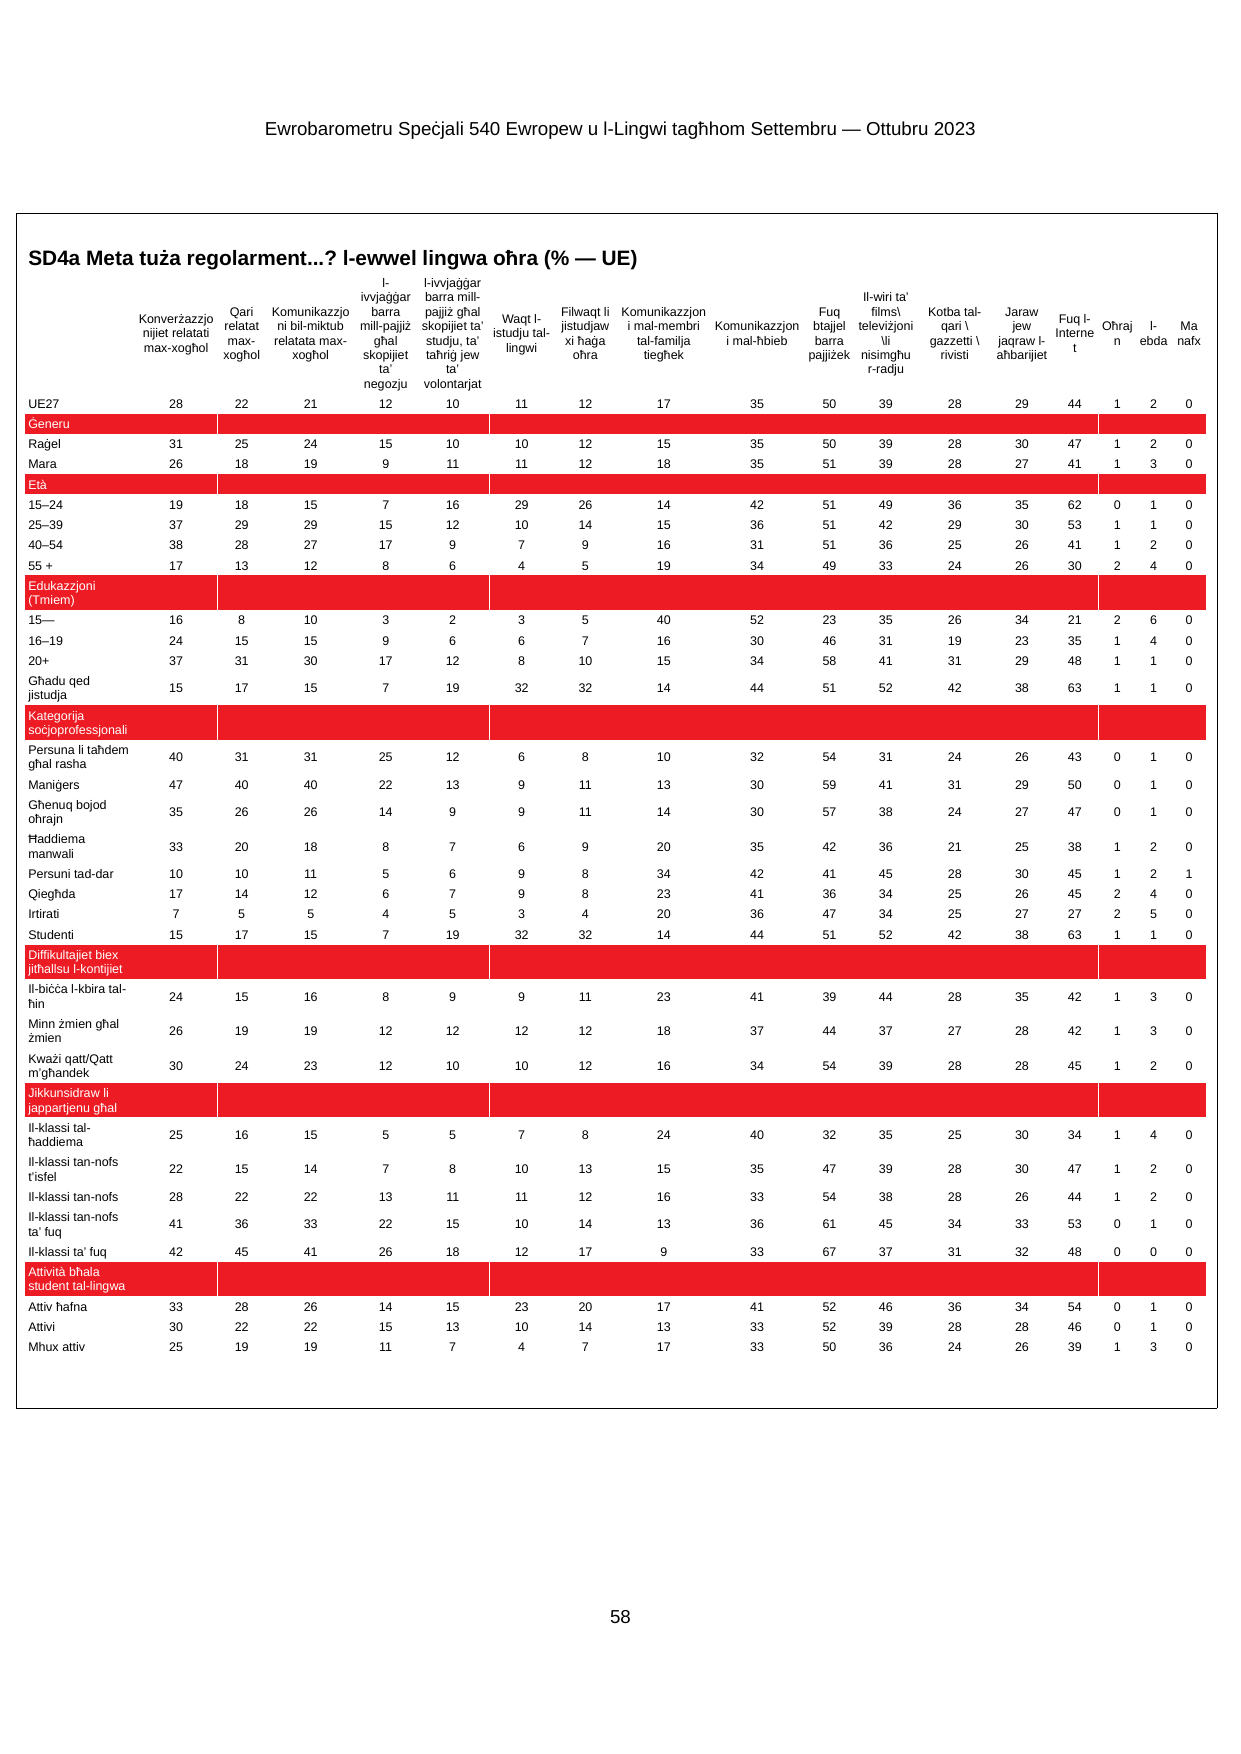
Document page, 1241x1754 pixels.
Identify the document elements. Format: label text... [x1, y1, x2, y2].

table_cell 1 [1099, 829, 1135, 864]
table_cell [993, 414, 1051, 434]
table_cell 35 [993, 495, 1051, 515]
table_cell [710, 945, 803, 979]
table_cell 4 [356, 904, 415, 924]
table_cell Komunikazzjoni bil-miktub relatata max-xogħol [265, 273, 356, 393]
table_cell 0 [1171, 1152, 1206, 1187]
table_cell 10 [134, 864, 217, 884]
table_cell [916, 705, 993, 740]
table_cell 3 [1135, 979, 1171, 1014]
table_cell 33 [993, 1207, 1051, 1241]
table_cell [855, 1262, 916, 1296]
table_cell 13 [356, 1187, 415, 1207]
table_cell 44 [710, 671, 803, 705]
table_cell 15 [218, 979, 265, 1014]
table_cell 30 [993, 434, 1051, 454]
table_cell 15 [415, 1207, 489, 1241]
table_cell 50 [803, 394, 855, 414]
table_cell 41 [710, 979, 803, 1014]
table_cell 35 [710, 1152, 803, 1187]
table_cell [855, 1083, 916, 1117]
table_header [1171, 243, 1206, 273]
table_cell [1099, 474, 1135, 494]
table_cell 15 [218, 630, 265, 650]
table_cell 38 [855, 795, 916, 829]
table_cell Ġeneru [25, 414, 134, 434]
table_cell [356, 1083, 415, 1117]
table_cell 4 [1135, 555, 1171, 575]
table_cell 52 [803, 1296, 855, 1316]
table_cell 45 [1051, 864, 1098, 884]
table_cell 26 [993, 884, 1051, 904]
table_cell 18 [415, 1241, 489, 1262]
table_cell [803, 474, 855, 494]
table_cell 18 [617, 1014, 710, 1048]
table_cell 30 [1051, 555, 1098, 575]
table_cell 14 [356, 795, 415, 829]
table_cell 0 [1171, 1118, 1206, 1152]
table_cell 39 [855, 434, 916, 454]
table_cell 3 [1135, 1337, 1171, 1357]
table_cell 52 [710, 610, 803, 630]
table_cell 18 [218, 495, 265, 515]
table_cell [553, 705, 617, 740]
table_cell [855, 945, 916, 979]
table_cell 5 [265, 904, 356, 924]
table_cell 29 [916, 515, 993, 535]
table_cell Studenti [25, 924, 134, 944]
table_cell 10 [265, 610, 356, 630]
table_cell 31 [916, 1241, 993, 1262]
table_cell [1135, 1083, 1171, 1117]
table_cell 14 [617, 671, 710, 705]
table_cell 4 [1135, 884, 1171, 904]
table_cell 1 [1135, 495, 1171, 515]
table_cell [218, 474, 265, 494]
table_cell 2 [1099, 610, 1135, 630]
table_cell 7 [490, 535, 553, 555]
table_cell 7 [553, 630, 617, 650]
table_cell 6 [415, 630, 489, 650]
table_cell Qari relatat max-xogħol [218, 273, 265, 393]
table_cell 41 [855, 650, 916, 671]
table_cell 10 [218, 864, 265, 884]
table_cell 26 [218, 795, 265, 829]
table_cell [415, 414, 489, 434]
table_cell 18 [265, 829, 356, 864]
table_cell 0 [1135, 1241, 1171, 1262]
table_cell [1171, 1083, 1206, 1117]
table_cell 0 [1171, 924, 1206, 944]
table_cell 36 [855, 1337, 916, 1357]
table_cell Attiv ħafna [25, 1296, 134, 1316]
table_cell 61 [803, 1207, 855, 1241]
table_cell [916, 575, 993, 610]
table_cell Għadu qed jistudja [25, 671, 134, 705]
table_cell 25 [916, 884, 993, 904]
table_cell 13 [617, 1207, 710, 1241]
table_cell 15 [134, 671, 217, 705]
table_cell 6 [490, 630, 553, 650]
table_cell 37 [134, 515, 217, 535]
table_cell 35 [710, 394, 803, 414]
table_cell 1 [1135, 1296, 1171, 1316]
table_cell 7 [553, 1337, 617, 1357]
table_cell 0 [1171, 650, 1206, 671]
table_cell 9 [553, 829, 617, 864]
table_cell 27 [916, 1014, 993, 1048]
table_cell 8 [218, 610, 265, 630]
table_cell [993, 945, 1051, 979]
table_cell [490, 414, 553, 434]
table_cell 54 [803, 740, 855, 774]
table_cell 25 [993, 829, 1051, 864]
table_cell 5 [415, 1118, 489, 1152]
table_cell 17 [356, 535, 415, 555]
table_cell 30 [134, 1048, 217, 1083]
table_cell Il-biċċa l-kbira tal-ħin [25, 979, 134, 1014]
table_cell 28 [916, 1187, 993, 1207]
table_cell 40 [617, 610, 710, 630]
table_cell 44 [710, 924, 803, 944]
table_cell [356, 414, 415, 434]
table_cell 32 [710, 740, 803, 774]
table_cell 0 [1171, 979, 1206, 1014]
table_cell 27 [265, 535, 356, 555]
table_cell 16 [134, 610, 217, 630]
table_cell 12 [265, 884, 356, 904]
table_cell [993, 705, 1051, 740]
table_header [1099, 243, 1135, 273]
table_cell 36 [803, 884, 855, 904]
table_cell 16 [617, 535, 710, 555]
table_cell 2 [1135, 1187, 1171, 1207]
table_cell 24 [916, 555, 993, 575]
table_cell 46 [803, 630, 855, 650]
table_cell 28 [916, 1048, 993, 1083]
table_cell 1 [1099, 630, 1135, 650]
table_cell 9 [617, 1241, 710, 1262]
table_cell 41 [855, 774, 916, 794]
table_cell 27 [1051, 904, 1098, 924]
table_cell 19 [218, 1014, 265, 1048]
table_cell Maniġers [25, 774, 134, 794]
table_cell 30 [710, 774, 803, 794]
table_cell [916, 414, 993, 434]
table_cell UE27 [25, 394, 134, 414]
table_cell 34 [710, 555, 803, 575]
table_cell 11 [356, 1337, 415, 1357]
table_cell 15 [617, 515, 710, 535]
table_cell 2 [1135, 535, 1171, 555]
table_cell 9 [490, 795, 553, 829]
table_cell [553, 414, 617, 434]
table_cell 11 [553, 979, 617, 1014]
table_cell 50 [803, 434, 855, 454]
table_cell 23 [617, 979, 710, 1014]
table_cell 34 [710, 1048, 803, 1083]
table_cell [993, 474, 1051, 494]
table_cell 6 [490, 740, 553, 774]
table_cell 2 [1135, 434, 1171, 454]
table_cell 10 [490, 1316, 553, 1337]
table_header [855, 243, 916, 273]
table_cell 39 [803, 979, 855, 1014]
table_cell 24 [617, 1118, 710, 1152]
table_cell 14 [265, 1152, 356, 1187]
table_cell 20 [617, 829, 710, 864]
table_cell 19 [218, 1337, 265, 1357]
table_cell 12 [265, 555, 356, 575]
table_cell 35 [993, 979, 1051, 1014]
table_cell [1099, 705, 1135, 740]
table_cell 16 [617, 630, 710, 650]
table_cell 43 [1051, 740, 1098, 774]
table_cell 33 [134, 1296, 217, 1316]
table_cell 44 [1051, 1187, 1098, 1207]
table_cell 47 [803, 904, 855, 924]
table_header [993, 243, 1051, 273]
table_cell 19 [265, 454, 356, 474]
table_cell 2 [1135, 864, 1171, 884]
table_cell 12 [553, 454, 617, 474]
table_cell 42 [855, 515, 916, 535]
table_cell [855, 705, 916, 740]
table_cell 9 [490, 864, 553, 884]
table_cell 15 [617, 650, 710, 671]
table_cell 37 [855, 1014, 916, 1048]
table_cell [803, 705, 855, 740]
table_cell 1 [1099, 394, 1135, 414]
table_cell Minn żmien għal żmien [25, 1014, 134, 1048]
table_cell Fuq btajjel barra pajjiżek [803, 273, 855, 393]
table_cell 35 [710, 454, 803, 474]
table_cell 36 [710, 1207, 803, 1241]
table_cell 0 [1099, 1296, 1135, 1316]
table_cell 51 [803, 515, 855, 535]
table_cell 51 [803, 495, 855, 515]
table_cell 30 [134, 1316, 217, 1337]
table_cell 28 [134, 394, 217, 414]
table_cell 16 [617, 1187, 710, 1207]
table_cell [1171, 575, 1206, 610]
table_cell [1171, 414, 1206, 434]
table_cell 14 [553, 515, 617, 535]
table_cell 5 [218, 904, 265, 924]
table_cell 7 [490, 1118, 553, 1152]
table_cell 1 [1135, 650, 1171, 671]
table_cell 12 [553, 1014, 617, 1048]
table_cell [710, 1262, 803, 1296]
table_cell 57 [803, 795, 855, 829]
table_cell 15 [356, 515, 415, 535]
table_cell 48 [1051, 1241, 1098, 1262]
table_cell [356, 1262, 415, 1296]
table_cell 0 [1171, 434, 1206, 454]
table_cell [490, 575, 553, 610]
table_cell 30 [710, 630, 803, 650]
table_cell 51 [803, 535, 855, 555]
table_cell 29 [993, 650, 1051, 671]
table_cell Irtirati [25, 904, 134, 924]
table_cell [265, 1083, 356, 1117]
table_cell 25 [916, 535, 993, 555]
table_cell 19 [415, 924, 489, 944]
table_cell [617, 575, 710, 610]
table_cell 22 [265, 1316, 356, 1337]
table_cell 28 [993, 1316, 1051, 1337]
table_cell 4 [1135, 1118, 1171, 1152]
table_cell [617, 1083, 710, 1117]
table_cell 15 [218, 1152, 265, 1187]
table_cell [617, 705, 710, 740]
table_cell 25–39 [25, 515, 134, 535]
table_cell 0 [1171, 1337, 1206, 1357]
table_cell 5 [356, 1118, 415, 1152]
table_cell 48 [1051, 650, 1098, 671]
table_cell 27 [993, 904, 1051, 924]
table_cell Età [25, 474, 134, 494]
table_cell [1051, 474, 1098, 494]
table_cell 9 [415, 795, 489, 829]
table_cell 23 [993, 630, 1051, 650]
table_cell 52 [855, 924, 916, 944]
table_cell 28 [218, 1296, 265, 1316]
table_cell 12 [356, 1014, 415, 1048]
table_cell 10 [490, 1207, 553, 1241]
table_cell 44 [1051, 394, 1098, 414]
table_cell 1 [1135, 515, 1171, 535]
table_cell Il-klassi tal-ħaddiema [25, 1118, 134, 1152]
table_cell 19 [617, 555, 710, 575]
table_cell 31 [134, 434, 217, 454]
table_cell Ħaddiema manwali [25, 829, 134, 864]
table_cell 3 [490, 610, 553, 630]
table_cell 38 [993, 924, 1051, 944]
table_cell Attività bħala student tal-lingwa [25, 1262, 134, 1296]
table_cell 7 [415, 884, 489, 904]
table_cell 0 [1171, 394, 1206, 414]
table_cell 12 [415, 740, 489, 774]
table_cell 10 [490, 1152, 553, 1187]
table_cell 13 [617, 774, 710, 794]
table_cell 0 [1171, 610, 1206, 630]
table_cell 2 [1135, 1152, 1171, 1187]
table_cell 28 [134, 1187, 217, 1207]
table_cell [490, 474, 553, 494]
table_cell 17 [134, 884, 217, 904]
table_cell 52 [803, 1316, 855, 1337]
table_cell Konverżazzjonijiet relatati max-xogħol [134, 273, 217, 393]
table_cell Il-klassi tan-nofs ta’ fuq [25, 1207, 134, 1241]
table_cell 0 [1171, 555, 1206, 575]
table_cell 22 [218, 394, 265, 414]
table_cell 0 [1171, 535, 1206, 555]
table_cell 12 [415, 1014, 489, 1048]
table_cell 23 [617, 884, 710, 904]
table_cell 5 [553, 555, 617, 575]
table_cell Raġel [25, 434, 134, 454]
table_cell 33 [134, 829, 217, 864]
table_cell 0 [1099, 740, 1135, 774]
table_cell 0 [1171, 495, 1206, 515]
table_cell 22 [356, 774, 415, 794]
table_cell 17 [553, 1241, 617, 1262]
table_cell 25 [916, 904, 993, 924]
table_cell 33 [710, 1316, 803, 1337]
table_cell 54 [803, 1048, 855, 1083]
table_cell 7 [134, 904, 217, 924]
table_cell 45 [855, 1207, 916, 1241]
table_cell 8 [553, 1118, 617, 1152]
table_cell 47 [1051, 1152, 1098, 1187]
table_cell Qiegħda [25, 884, 134, 904]
table_cell 25 [134, 1118, 217, 1152]
table_cell 7 [415, 829, 489, 864]
table_cell 19 [916, 630, 993, 650]
table_cell 50 [1051, 774, 1098, 794]
table_cell 10 [490, 434, 553, 454]
table_cell Edukazzjoni (Tmiem) [25, 575, 134, 610]
table_cell 1 [1135, 740, 1171, 774]
table_cell Kważi qatt/Qatt m’għandek [25, 1048, 134, 1083]
table_cell 2 [415, 610, 489, 630]
table_cell 12 [490, 1241, 553, 1262]
table_cell 28 [916, 1316, 993, 1337]
table_cell 41 [803, 864, 855, 884]
table_cell 30 [993, 515, 1051, 535]
table_cell 10 [415, 1048, 489, 1083]
table_cell 21 [916, 829, 993, 864]
table_cell 15 [356, 1316, 415, 1337]
table_cell 13 [553, 1152, 617, 1187]
table_cell 32 [553, 924, 617, 944]
table_cell 33 [710, 1241, 803, 1262]
table_cell 41 [1051, 535, 1098, 555]
table_cell 1 [1099, 864, 1135, 884]
table_cell 47 [1051, 795, 1098, 829]
table_cell 38 [993, 671, 1051, 705]
table_cell 35 [710, 434, 803, 454]
table_cell [1099, 1357, 1135, 1377]
table_cell 8 [356, 829, 415, 864]
table_cell 24 [218, 1048, 265, 1083]
table_cell [265, 1262, 356, 1296]
table_cell 54 [803, 1187, 855, 1207]
table_cell 10 [490, 515, 553, 535]
table_cell [1171, 1262, 1206, 1296]
table_cell [1171, 1357, 1206, 1377]
table_cell 15 [617, 434, 710, 454]
table_cell 9 [415, 979, 489, 1014]
table_cell 6 [490, 829, 553, 864]
table_cell [490, 705, 553, 740]
table_cell 9 [415, 535, 489, 555]
table_cell 41 [265, 1241, 356, 1262]
table_cell 27 [993, 795, 1051, 829]
table_cell 6 [415, 864, 489, 884]
table_cell 8 [490, 650, 553, 671]
table_cell 12 [490, 1014, 553, 1048]
table_cell 41 [710, 1296, 803, 1316]
table_cell 12 [415, 515, 489, 535]
table_cell 34 [617, 864, 710, 884]
table_cell 30 [710, 795, 803, 829]
table_cell 14 [356, 1296, 415, 1316]
table_cell [1099, 1262, 1135, 1296]
table_cell 33 [265, 1207, 356, 1241]
table_cell 1 [1135, 1316, 1171, 1337]
table_cell 44 [803, 1014, 855, 1048]
table_cell 38 [134, 535, 217, 555]
table_cell 35 [710, 829, 803, 864]
table_cell 3 [1135, 1014, 1171, 1048]
table_cell 0 [1171, 671, 1206, 705]
table_cell 28 [993, 1048, 1051, 1083]
table_cell 8 [356, 555, 415, 575]
table_cell 14 [218, 884, 265, 904]
table_cell 58 [803, 650, 855, 671]
table_cell Mara [25, 454, 134, 474]
table_cell [134, 1262, 217, 1296]
table_cell 12 [356, 394, 415, 414]
table_cell 1 [1099, 671, 1135, 705]
table_cell 1 [1135, 774, 1171, 794]
table_cell [1171, 474, 1206, 494]
table_cell 28 [916, 394, 993, 414]
table_cell 15 [356, 434, 415, 454]
table_cell 9 [490, 774, 553, 794]
table_cell 29 [993, 774, 1051, 794]
table_cell 15–24 [25, 495, 134, 515]
table_cell 0 [1171, 1014, 1206, 1048]
table_cell 2 [1099, 555, 1135, 575]
table_cell [617, 414, 710, 434]
table_cell 62 [1051, 495, 1098, 515]
table_cell 10 [490, 1048, 553, 1083]
table_cell 20 [218, 829, 265, 864]
table_cell 26 [916, 610, 993, 630]
table_cell [1135, 1357, 1171, 1377]
table_cell 42 [1051, 1014, 1098, 1048]
table_cell 45 [855, 864, 916, 884]
table_cell 28 [993, 1014, 1051, 1048]
table_cell 36 [916, 495, 993, 515]
table_cell [134, 474, 217, 494]
table_cell [415, 945, 489, 979]
table_cell 1 [1099, 979, 1135, 1014]
table_cell [265, 474, 356, 494]
table_cell [916, 945, 993, 979]
table_cell 8 [415, 1152, 489, 1187]
table_cell 42 [134, 1241, 217, 1262]
table_cell 0 [1099, 495, 1135, 515]
table_cell 0 [1171, 515, 1206, 535]
table_cell 2 [1099, 904, 1135, 924]
table_cell 40 [134, 740, 217, 774]
table_cell 34 [1051, 1118, 1098, 1152]
table_cell 40–54 [25, 535, 134, 555]
table_cell 49 [803, 555, 855, 575]
table_cell 11 [415, 1187, 489, 1207]
table_cell 35 [855, 610, 916, 630]
table_cell 39 [1051, 1337, 1098, 1357]
table_header SD4a Meta tuża regolarment...? l-ewwel lingwa oħra (% — UE) [25, 243, 710, 273]
table_cell [1051, 945, 1098, 979]
table_cell [415, 1083, 489, 1117]
table_cell 2 [1135, 394, 1171, 414]
table_cell [490, 1083, 553, 1117]
table_cell 4 [553, 904, 617, 924]
table_cell 29 [265, 515, 356, 535]
table_cell Il-klassi tan-nofs t’isfel [25, 1152, 134, 1187]
table_cell 17 [134, 555, 217, 575]
table_cell 1 [1135, 671, 1171, 705]
table_cell 15— [25, 610, 134, 630]
table_cell 18 [218, 454, 265, 474]
table_cell 28 [916, 1152, 993, 1187]
table_cell 5 [1135, 904, 1171, 924]
table_cell 22 [356, 1207, 415, 1241]
table_cell 40 [218, 774, 265, 794]
table_cell 55 + [25, 555, 134, 575]
table_cell 0 [1099, 1207, 1135, 1241]
table_cell 44 [855, 979, 916, 1014]
table_cell [134, 1083, 217, 1117]
table_cell Waqt l-istudju tal-lingwi [490, 273, 553, 393]
table_cell [993, 1262, 1051, 1296]
table_cell 0 [1171, 1316, 1206, 1337]
table_cell Għenuq bojod oħrajn [25, 795, 134, 829]
table_cell 0 [1171, 630, 1206, 650]
table_cell 50 [803, 1337, 855, 1357]
table_cell 39 [855, 394, 916, 414]
table_cell [25, 273, 134, 393]
table_cell [218, 705, 265, 740]
table_cell 16 [617, 1048, 710, 1083]
table_cell 28 [916, 979, 993, 1014]
table_cell 31 [916, 774, 993, 794]
table_cell [1171, 945, 1206, 979]
table_cell 36 [710, 515, 803, 535]
table_cell [1051, 575, 1098, 610]
table_cell [855, 414, 916, 434]
table_cell 6 [356, 884, 415, 904]
table_cell 51 [803, 454, 855, 474]
table_cell 4 [490, 555, 553, 575]
table_cell 40 [265, 774, 356, 794]
table_cell 30 [993, 864, 1051, 884]
table_cell 12 [356, 1048, 415, 1083]
table_cell [265, 705, 356, 740]
table_cell 23 [803, 610, 855, 630]
table_cell 1 [1135, 795, 1171, 829]
table_cell 39 [855, 1152, 916, 1187]
table_cell [553, 1262, 617, 1296]
table_cell [553, 945, 617, 979]
table_cell [710, 575, 803, 610]
table_header [916, 243, 993, 273]
table_cell 0 [1171, 1207, 1206, 1241]
table_cell [1171, 705, 1206, 740]
table_cell 67 [803, 1241, 855, 1262]
table_cell [993, 575, 1051, 610]
table_cell [134, 414, 217, 434]
table_cell 16 [415, 495, 489, 515]
table_cell 20 [617, 904, 710, 924]
table_cell 41 [1051, 454, 1098, 474]
table_header [710, 243, 803, 273]
table_header [1135, 243, 1171, 273]
table_cell 38 [1051, 829, 1098, 864]
table_cell 24 [134, 979, 217, 1014]
table_cell [1051, 1262, 1098, 1296]
table_cell 0 [1171, 1187, 1206, 1207]
table_cell 13 [415, 1316, 489, 1337]
table_cell 24 [916, 795, 993, 829]
table_cell 11 [490, 394, 553, 414]
table_cell [265, 575, 356, 610]
table_cell [490, 945, 553, 979]
table_cell 8 [553, 740, 617, 774]
table_cell 9 [490, 979, 553, 1014]
table_cell 28 [916, 864, 993, 884]
table_cell 34 [916, 1207, 993, 1241]
table_cell 5 [415, 904, 489, 924]
table_cell 46 [855, 1296, 916, 1316]
table_cell [1051, 414, 1098, 434]
table_cell 42 [803, 829, 855, 864]
table_cell [803, 414, 855, 434]
table_cell [415, 575, 489, 610]
table_cell 1 [1099, 454, 1135, 474]
table_cell [1135, 705, 1171, 740]
table_cell 42 [710, 864, 803, 884]
table_cell 13 [218, 555, 265, 575]
table_cell 26 [993, 1337, 1051, 1357]
table_cell 21 [265, 394, 356, 414]
table_cell 1 [1099, 650, 1135, 671]
table_cell 59 [803, 774, 855, 794]
table_cell 51 [803, 671, 855, 705]
table_cell Attivi [25, 1316, 134, 1337]
table_cell 1 [1099, 1337, 1135, 1357]
table_cell Fuq l-Internet [1051, 273, 1098, 393]
table_cell 26 [993, 555, 1051, 575]
table_cell 22 [134, 1152, 217, 1187]
table_cell 36 [916, 1296, 993, 1316]
table_cell 21 [1051, 610, 1098, 630]
table_cell [617, 474, 710, 494]
table_cell 25 [916, 1118, 993, 1152]
table_cell 22 [218, 1187, 265, 1207]
table_cell 10 [553, 650, 617, 671]
table_cell 11 [490, 454, 553, 474]
table_cell 7 [356, 495, 415, 515]
table_cell 22 [218, 1316, 265, 1337]
table_cell 15 [265, 495, 356, 515]
table_cell 22 [265, 1187, 356, 1207]
table_cell Il-klassi tan-nofs [25, 1187, 134, 1207]
table_cell 7 [415, 1337, 489, 1357]
table_cell 31 [855, 740, 916, 774]
table_cell 9 [553, 535, 617, 555]
table_cell 16–19 [25, 630, 134, 650]
table_cell 34 [855, 884, 916, 904]
table_cell 41 [710, 884, 803, 904]
table_cell 32 [993, 1241, 1051, 1262]
table_cell 36 [855, 535, 916, 555]
table_cell 42 [710, 495, 803, 515]
table_cell 31 [218, 740, 265, 774]
table_cell 15 [265, 924, 356, 944]
table_cell [1135, 414, 1171, 434]
table_cell [1135, 575, 1171, 610]
table_cell 30 [993, 1152, 1051, 1187]
table_cell [356, 945, 415, 979]
table_cell 7 [356, 1152, 415, 1187]
table_cell Il-klassi ta’ fuq [25, 1241, 134, 1262]
table_cell 2 [1135, 1048, 1171, 1083]
table_cell 4 [490, 1337, 553, 1357]
table_cell 28 [916, 454, 993, 474]
table_cell 1 [1099, 1187, 1135, 1207]
table_cell 1 [1099, 1118, 1135, 1152]
table_cell 15 [415, 1296, 489, 1316]
table_cell 0 [1171, 1241, 1206, 1262]
table_cell 16 [265, 979, 356, 1014]
table_cell 36 [855, 829, 916, 864]
table_cell 28 [916, 434, 993, 454]
table_cell 10 [415, 394, 489, 414]
table_cell [803, 1083, 855, 1117]
table_cell 14 [617, 924, 710, 944]
table_cell [134, 705, 217, 740]
table_cell 33 [855, 555, 916, 575]
table_cell 19 [415, 671, 489, 705]
table_cell 8 [553, 864, 617, 884]
table_cell [265, 414, 356, 434]
table_cell 31 [265, 740, 356, 774]
table_cell 17 [617, 1296, 710, 1316]
table_cell [25, 1357, 1051, 1377]
table_cell 38 [855, 1187, 916, 1207]
table_cell [415, 705, 489, 740]
table_cell 9 [490, 884, 553, 904]
table_cell 1 [1099, 515, 1135, 535]
table_cell l-ebda [1135, 273, 1171, 393]
table_cell [490, 1262, 553, 1296]
table_cell 11 [553, 774, 617, 794]
table_cell l-ivvjaġġar barra mill-pajjiż għal skopijiet ta’ studju, ta’ taħriġ jew ta’ volontarjat [415, 273, 489, 393]
table_cell 9 [356, 454, 415, 474]
table_cell [553, 474, 617, 494]
table_cell 39 [855, 454, 916, 474]
table_cell 63 [1051, 924, 1098, 944]
table_cell 12 [553, 434, 617, 454]
table_cell 30 [993, 1118, 1051, 1152]
table_cell 0 [1099, 1241, 1135, 1262]
table_cell 1 [1099, 535, 1135, 555]
table_cell 29 [993, 394, 1051, 414]
table_cell [1099, 575, 1135, 610]
table_cell 20 [553, 1296, 617, 1316]
table_cell 25 [218, 434, 265, 454]
table_cell 3 [356, 610, 415, 630]
table_cell 0 [1099, 795, 1135, 829]
table_cell 23 [490, 1296, 553, 1316]
table_cell [134, 945, 217, 979]
table_cell 17 [617, 1337, 710, 1357]
table_cell 32 [490, 671, 553, 705]
table_cell [916, 1083, 993, 1117]
table_cell [617, 945, 710, 979]
table_cell [855, 575, 916, 610]
table_cell 5 [356, 864, 415, 884]
table_cell Kategorija soċjoprofessjonali [25, 705, 134, 740]
table_cell 24 [916, 1337, 993, 1357]
table_cell 32 [803, 1118, 855, 1152]
table_cell 0 [1099, 1316, 1135, 1337]
table_cell 32 [490, 924, 553, 944]
table_cell 31 [916, 650, 993, 671]
table_cell 34 [710, 650, 803, 671]
table_cell 10 [415, 434, 489, 454]
table_cell 37 [710, 1014, 803, 1048]
table_cell Persuna li taħdem għal rasha [25, 740, 134, 774]
table_cell Mhux attiv [25, 1337, 134, 1357]
table_cell 13 [415, 774, 489, 794]
table_cell 0 [1171, 774, 1206, 794]
table_cell [710, 474, 803, 494]
table_cell 33 [710, 1337, 803, 1357]
table_cell [218, 414, 265, 434]
table_cell 35 [1051, 630, 1098, 650]
table_cell 29 [218, 515, 265, 535]
table_cell 15 [265, 1118, 356, 1152]
table_cell 41 [134, 1207, 217, 1241]
table_cell 0 [1171, 884, 1206, 904]
table_cell 0 [1171, 795, 1206, 829]
table_cell 11 [415, 454, 489, 474]
table_cell 53 [1051, 515, 1098, 535]
table_cell [1099, 414, 1135, 434]
table_cell 17 [218, 924, 265, 944]
table_cell 0 [1171, 454, 1206, 474]
table_cell 37 [855, 1241, 916, 1262]
table_cell 42 [916, 924, 993, 944]
table_cell [855, 474, 916, 494]
table_cell 1 [1135, 924, 1171, 944]
table_cell 20+ [25, 650, 134, 671]
table_cell 15 [265, 671, 356, 705]
table_cell 11 [265, 864, 356, 884]
table_cell [1051, 705, 1098, 740]
table_cell 31 [855, 630, 916, 650]
table_cell 51 [803, 924, 855, 944]
table_cell Komunikazzjoni mal-ħbieb [710, 273, 803, 393]
table_cell 45 [1051, 884, 1098, 904]
table_cell 15 [617, 1152, 710, 1187]
table_cell 54 [1051, 1296, 1098, 1316]
table_cell [617, 1262, 710, 1296]
table_cell [803, 1262, 855, 1296]
table_cell 9 [356, 630, 415, 650]
table_cell 17 [218, 671, 265, 705]
table_cell Jaraw jew jaqraw l-aħbarijiet [993, 273, 1051, 393]
table_cell Jikkunsidraw li jappartjenu għal [25, 1083, 134, 1117]
table_cell [218, 575, 265, 610]
table_cell Ma nafx [1171, 273, 1206, 393]
table_cell [710, 1083, 803, 1117]
table_cell 14 [553, 1207, 617, 1241]
table_cell 26 [553, 495, 617, 515]
table_cell 19 [265, 1014, 356, 1048]
table_cell 34 [855, 904, 916, 924]
table_cell 26 [265, 795, 356, 829]
table_cell 63 [1051, 671, 1098, 705]
table_cell 0 [1171, 829, 1206, 864]
table_header [1051, 243, 1098, 273]
table_cell 15 [265, 630, 356, 650]
table_cell 34 [993, 1296, 1051, 1316]
table_cell 14 [617, 795, 710, 829]
table_cell Kotba tal-qari \ gazzetti \ rivisti [916, 273, 993, 393]
table_cell 35 [134, 795, 217, 829]
table_cell 1 [1135, 1207, 1171, 1241]
table_cell 26 [993, 1187, 1051, 1207]
table_cell 11 [553, 795, 617, 829]
table_cell 0 [1171, 1048, 1206, 1083]
table_cell 14 [553, 1316, 617, 1337]
table_cell [218, 945, 265, 979]
table_cell l-ivvjaġġar barra mill-pajjiż għal skopijiet ta’ negozju [356, 273, 415, 393]
table_cell 8 [553, 884, 617, 904]
table_cell [1099, 945, 1135, 979]
table_cell 3 [1135, 454, 1171, 474]
table_cell 25 [356, 740, 415, 774]
table_cell 5 [553, 610, 617, 630]
table_cell 26 [134, 1014, 217, 1048]
table_cell 6 [415, 555, 489, 575]
table_cell 34 [993, 610, 1051, 630]
table_cell 28 [218, 535, 265, 555]
table_cell [415, 474, 489, 494]
table_cell 26 [993, 535, 1051, 555]
table_cell [265, 945, 356, 979]
table_cell 35 [855, 1118, 916, 1152]
table_cell 31 [710, 535, 803, 555]
table_cell 23 [265, 1048, 356, 1083]
table_cell Diffikultajiet biex jitħallsu l-kontijiet [25, 945, 134, 979]
table_cell 17 [617, 394, 710, 414]
table_cell 12 [553, 1187, 617, 1207]
table_cell 24 [265, 434, 356, 454]
table_cell 15 [134, 924, 217, 944]
table_cell 17 [356, 650, 415, 671]
table_cell 42 [916, 671, 993, 705]
table_cell 19 [265, 1337, 356, 1357]
table_cell 45 [1051, 1048, 1098, 1083]
table_cell [1051, 1357, 1098, 1377]
table_cell 24 [916, 740, 993, 774]
table_cell 26 [993, 740, 1051, 774]
table_cell [710, 705, 803, 740]
table_cell [803, 575, 855, 610]
table_cell 25 [134, 1337, 217, 1357]
table_cell 6 [1135, 610, 1171, 630]
table_cell 12 [553, 394, 617, 414]
table_cell 47 [803, 1152, 855, 1187]
table_cell Persuni tad-dar [25, 864, 134, 884]
table_cell 1 [1099, 434, 1135, 454]
table_cell [553, 575, 617, 610]
table_cell 33 [710, 1187, 803, 1207]
table_cell 37 [134, 650, 217, 671]
table_cell Il-wiri ta’ films\televiżjoni\li nisimgħu r-radju [855, 273, 916, 393]
table_cell 16 [218, 1118, 265, 1152]
table_cell [415, 1262, 489, 1296]
table_cell 1 [1099, 1048, 1135, 1083]
table_cell 1 [1171, 864, 1206, 884]
table_cell 12 [553, 1048, 617, 1083]
table_cell 53 [1051, 1207, 1098, 1241]
table_cell 8 [356, 979, 415, 1014]
table_cell 10 [617, 740, 710, 774]
table_cell Filwaqt li jistudjaw xi ħaġa oħra [553, 273, 617, 393]
table_cell 7 [356, 671, 415, 705]
table_cell [1135, 1262, 1171, 1296]
table_cell 27 [993, 454, 1051, 474]
table_cell 46 [1051, 1316, 1098, 1337]
table_cell 49 [855, 495, 916, 515]
table_cell 2 [1135, 829, 1171, 864]
table_cell [1135, 474, 1171, 494]
table_cell 47 [1051, 434, 1098, 454]
table_cell 26 [265, 1296, 356, 1316]
table_cell [1099, 1083, 1135, 1117]
table_cell Komunikazzjoni mal-membri tal-familja tiegħek [617, 273, 710, 393]
table_cell [916, 1262, 993, 1296]
table_cell 31 [218, 650, 265, 671]
table_cell 42 [1051, 979, 1098, 1014]
table_cell 19 [134, 495, 217, 515]
table_cell 32 [553, 671, 617, 705]
table_cell Oħrajn [1099, 273, 1135, 393]
table_cell 36 [218, 1207, 265, 1241]
table_cell 26 [134, 454, 217, 474]
table_cell 24 [134, 630, 217, 650]
table_header [803, 243, 855, 273]
table_cell 40 [710, 1118, 803, 1152]
table_cell 0 [1171, 740, 1206, 774]
table_cell [1135, 945, 1171, 979]
table_cell 47 [134, 774, 217, 794]
table_cell 39 [855, 1048, 916, 1083]
table_cell 1 [1099, 1014, 1135, 1048]
table_cell 36 [710, 904, 803, 924]
table_cell 0 [1171, 1296, 1206, 1316]
table_cell [218, 1262, 265, 1296]
table_cell [916, 474, 993, 494]
table_cell [553, 1083, 617, 1117]
table_cell [993, 1083, 1051, 1117]
table_cell [218, 1083, 265, 1117]
table_cell [134, 575, 217, 610]
table_cell 11 [490, 1187, 553, 1207]
table_cell 0 [1171, 904, 1206, 924]
table_cell 14 [617, 495, 710, 515]
table_cell [356, 575, 415, 610]
table_cell [710, 414, 803, 434]
table_cell 1 [1099, 924, 1135, 944]
table_cell 0 [1099, 774, 1135, 794]
table_cell [356, 705, 415, 740]
table_cell 1 [1099, 1152, 1135, 1187]
table_cell 12 [415, 650, 489, 671]
table_cell 26 [356, 1241, 415, 1262]
table_cell 52 [855, 671, 916, 705]
table_cell 13 [617, 1316, 710, 1337]
table_cell 3 [490, 904, 553, 924]
table_cell 30 [265, 650, 356, 671]
table_cell 7 [356, 924, 415, 944]
table_cell 45 [218, 1241, 265, 1262]
table_cell [803, 945, 855, 979]
table_cell 29 [490, 495, 553, 515]
table_cell [356, 474, 415, 494]
table_cell 2 [1099, 884, 1135, 904]
table_cell 4 [1135, 630, 1171, 650]
table_cell 39 [855, 1316, 916, 1337]
table_cell [1051, 1083, 1098, 1117]
table_cell 18 [617, 454, 710, 474]
